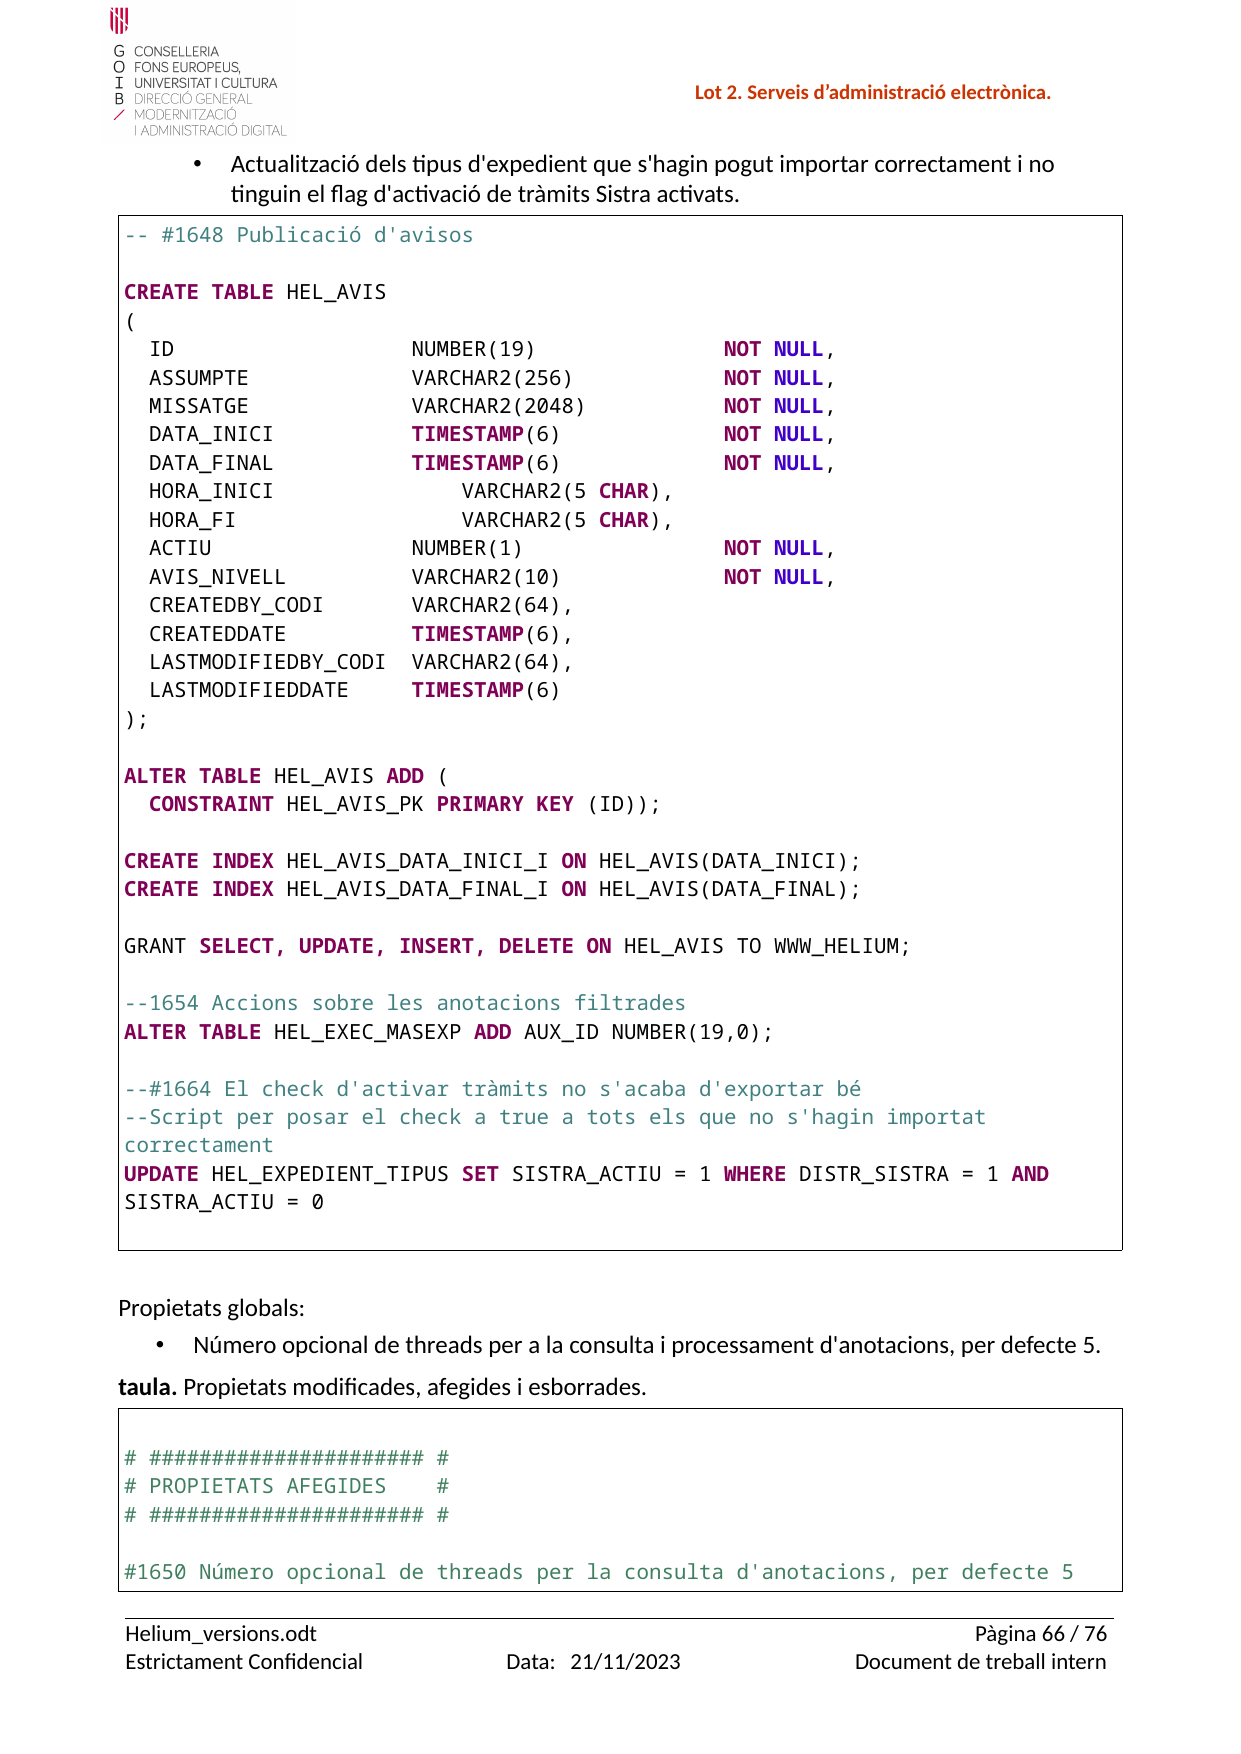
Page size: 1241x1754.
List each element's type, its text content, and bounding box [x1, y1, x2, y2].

list Actualització dels tipus d'expedient que s'hagin pogut importar correctament i no tinguin el flag d'activació de tràmits Sistra activats. [193, 148, 1122, 209]
table_header # ###################### # # PROPIETATS AFEGIDES # # ###################### # #1650 Número opcional de threads per la consulta d'anotacions, per defecte 5 [119, 1409, 1122, 1591]
list Número opcional de threads per a la consulta i processament d'anotacions, per defecte 5. [156, 1329, 1122, 1359]
picture [100, 0, 297, 144]
text taula. Propietats modificades, afegides i esborrades. [118, 1371, 1122, 1402]
text Propietats globals: [118, 1292, 1122, 1323]
table_header -- #1648 Publicació d'avisos CREATE TABLE HEL_AVIS ( ID NUMBER(19) NOT NULL, ASSUMPTE VARCHAR2(256) NOT NULL, MISSATGE VARCHAR2(2048) NOT NULL, DATA_INICI TIMESTAMP(6) NOT NULL, DATA_FINAL TIMESTAMP(6) NOT NULL, HORA_INICI VARCHAR2(5 CHAR), HORA_FI VARCHAR2(5 CHAR), ACTIU NUMBER(1) NOT NULL, AVIS_NIVELL VARCHAR2(10) NOT NULL, CREATEDBY_CODI VARCHAR2(64), CREATEDDATE TIMESTAMP(6), LASTMODIFIEDBY_CODI VARCHAR2(64), LASTMODIFIEDDATE TIMESTAMP(6) ); ALTER TABLE HEL_AVIS ADD ( CONSTRAINT HEL_AVIS_PK PRIMARY KEY (ID)); CREATE INDEX HEL_AVIS_DATA_INICI_I ON HEL_AVIS(DATA_INICI); CREATE INDEX HEL_AVIS_DATA_FINAL_I ON HEL_AVIS(DATA_FINAL); GRANT SELECT, UPDATE, INSERT, DELETE ON HEL_AVIS TO WWW_HELIUM; --1654 Accions sobre les anotacions filtrades ALTER TABLE HEL_EXEC_MASEXP ADD AUX_ID NUMBER(19,0); --#1664 El check d'activar tràmits no s'acaba d'exportar bé --Script per posar el check a true a tots els que no s'hagin importat correctament UPDATE HEL_EXPEDIENT_TIPUS SET SISTRA_ACTIU = 1 WHERE DISTR_SISTRA = 1 AND SISTRA_ACTIU = 0 [119, 216, 1122, 1250]
